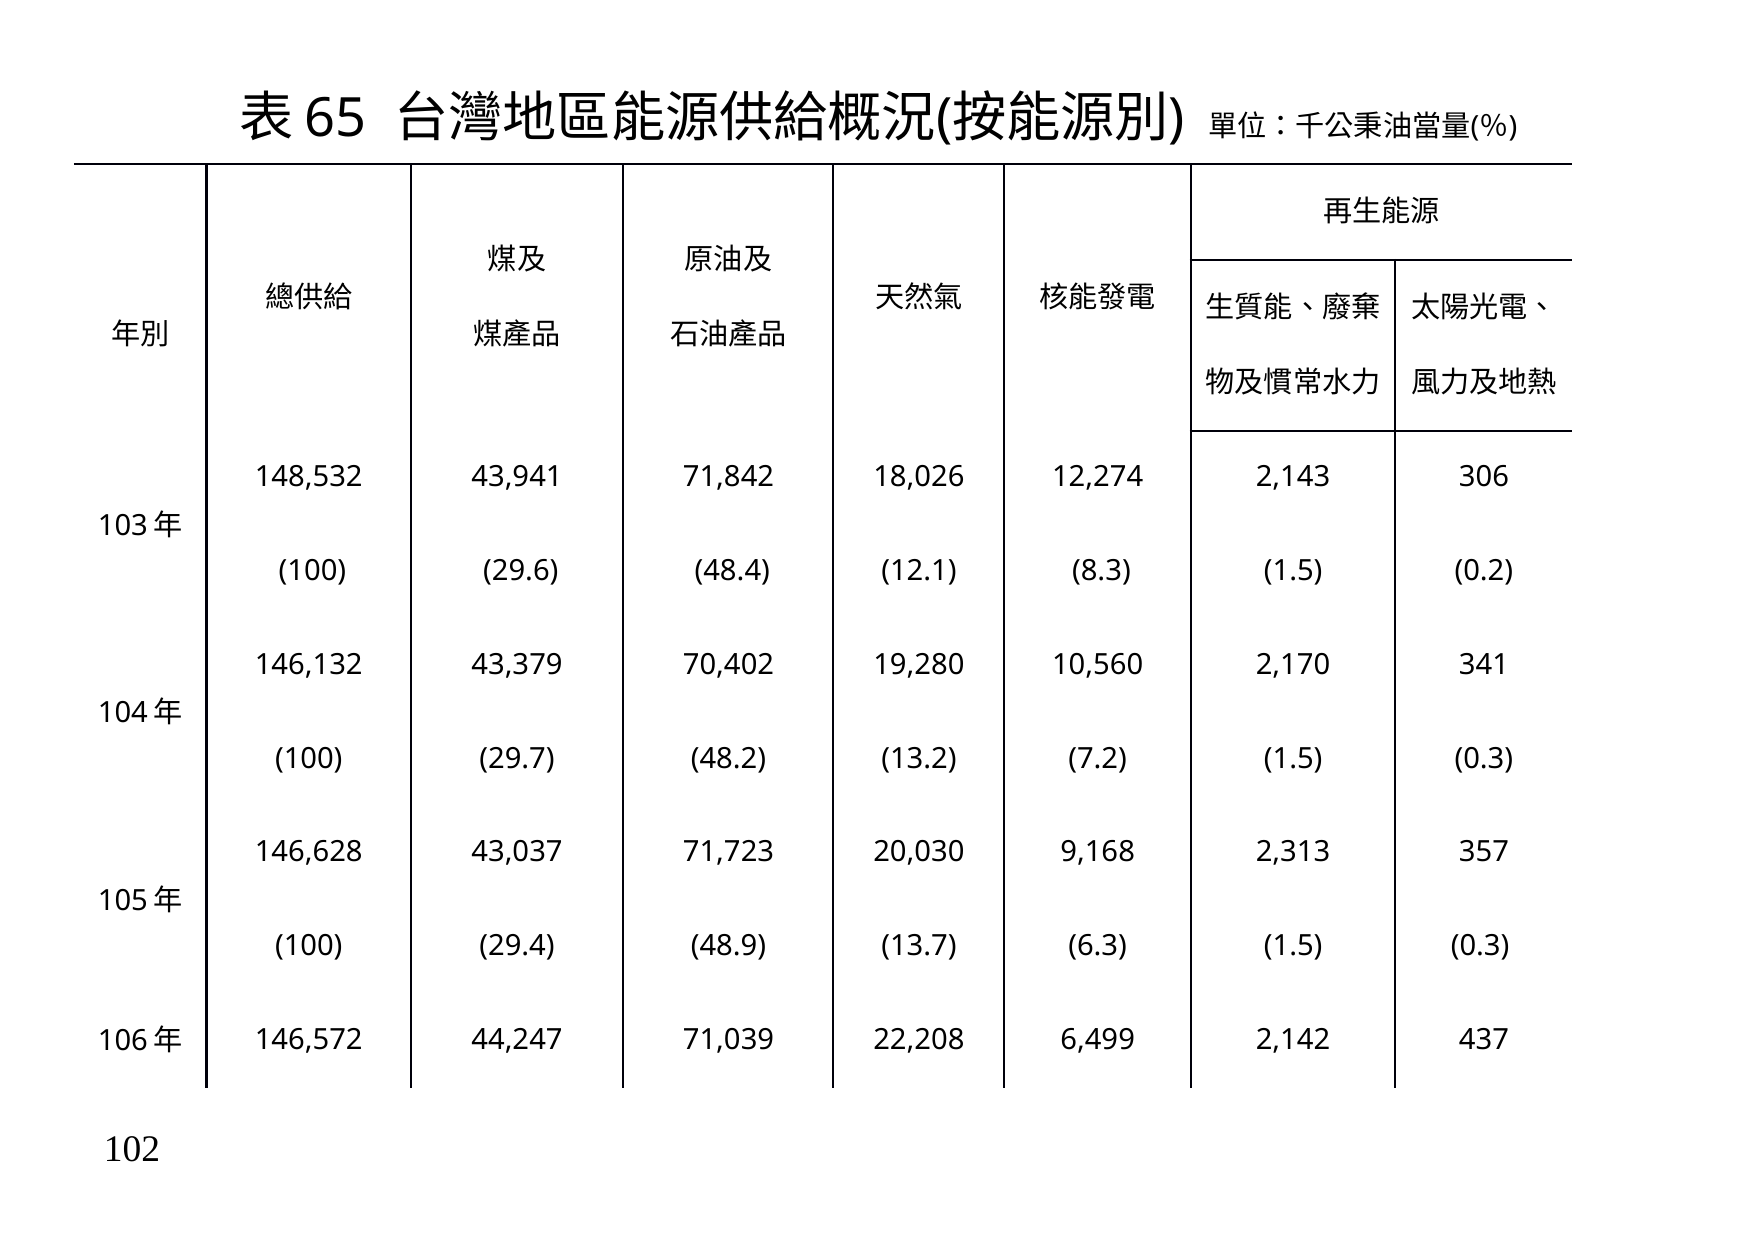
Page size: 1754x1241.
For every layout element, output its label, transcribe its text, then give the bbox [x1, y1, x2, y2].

table_cell 生質能、廢棄物及慣常水力 [1192, 261, 1394, 430]
table_cell 148,532 [208, 430, 410, 526]
table_cell 341 [1396, 619, 1572, 713]
table_cell (100) [208, 713, 410, 807]
table_cell (1.5) [1192, 901, 1394, 994]
table_cell 43,379 [412, 619, 622, 713]
table_cell (8.3) [1005, 526, 1190, 619]
table_cell 18,026 [834, 430, 1003, 526]
table_cell (29.6) [412, 526, 622, 619]
table_cell 44,247 [412, 994, 622, 1088]
table_cell 10,560 [1005, 619, 1190, 713]
table_header 再生能源 [1192, 165, 1572, 259]
table_cell 70,402 [624, 619, 832, 713]
table_cell (48.4) [624, 526, 832, 619]
table_cell (1.5) [1192, 526, 1394, 619]
table_header 總供給 [208, 165, 410, 430]
table_cell 146,572 [208, 994, 410, 1088]
table_cell (13.7) [834, 901, 1003, 994]
table_cell (29.7) [412, 713, 622, 807]
table_cell (1.5) [1192, 713, 1394, 807]
table_cell (7.2) [1005, 713, 1190, 807]
table_cell 146,628 [208, 807, 410, 901]
text 表65 台灣地區能源供給概況(按能源別) 單位：千公秉油當量(％) [103, 51, 1639, 163]
table_cell 6,499 [1005, 994, 1190, 1088]
table_cell 43,941 [412, 430, 622, 526]
table_cell 71,842 [624, 430, 832, 526]
table_cell (48.9) [624, 901, 832, 994]
table_cell (100) [208, 526, 410, 619]
table_cell 9,168 [1005, 807, 1190, 901]
table_cell (0.3) [1396, 713, 1572, 807]
table_cell 106年 [74, 994, 205, 1088]
table_cell 20,030 [834, 807, 1003, 901]
table_cell (12.1) [834, 526, 1003, 619]
table_cell 306 [1396, 432, 1572, 526]
table_cell 太陽光電、風力及地熱 [1396, 261, 1572, 430]
table_cell (13.2) [834, 713, 1003, 807]
table_cell (6.3) [1005, 901, 1190, 994]
table_header 天然氣 [834, 165, 1003, 430]
table_cell 437 [1396, 994, 1572, 1088]
table_cell 146,132 [208, 619, 410, 713]
table_header 原油及 石油產品 [624, 165, 832, 430]
table_cell 71,723 [624, 807, 832, 901]
table_cell 357 [1396, 807, 1572, 901]
table_header 核能發電 [1005, 165, 1190, 430]
table_cell 12,274 [1005, 430, 1190, 526]
table_cell 2,143 [1192, 432, 1394, 526]
table_cell (0.2) [1396, 526, 1572, 619]
table_cell 71,039 [624, 994, 832, 1088]
table_cell 104年 [74, 619, 205, 807]
table_header 年別 [74, 165, 205, 430]
table_cell (48.2) [624, 713, 832, 807]
table_cell 22,208 [834, 994, 1003, 1088]
table_cell 103年 [74, 430, 205, 619]
table_cell (100) [208, 901, 410, 994]
table_header 煤及 煤產品 [412, 165, 622, 430]
table_cell 2,313 [1192, 807, 1394, 901]
table_cell (0.3) [1396, 901, 1572, 994]
table_cell 43,037 [412, 807, 622, 901]
table_cell 2,170 [1192, 619, 1394, 713]
table_cell 105年 [74, 807, 205, 994]
table_cell (29.4) [412, 901, 622, 994]
table_cell 2,142 [1192, 994, 1394, 1088]
table_cell 19,280 [834, 619, 1003, 713]
